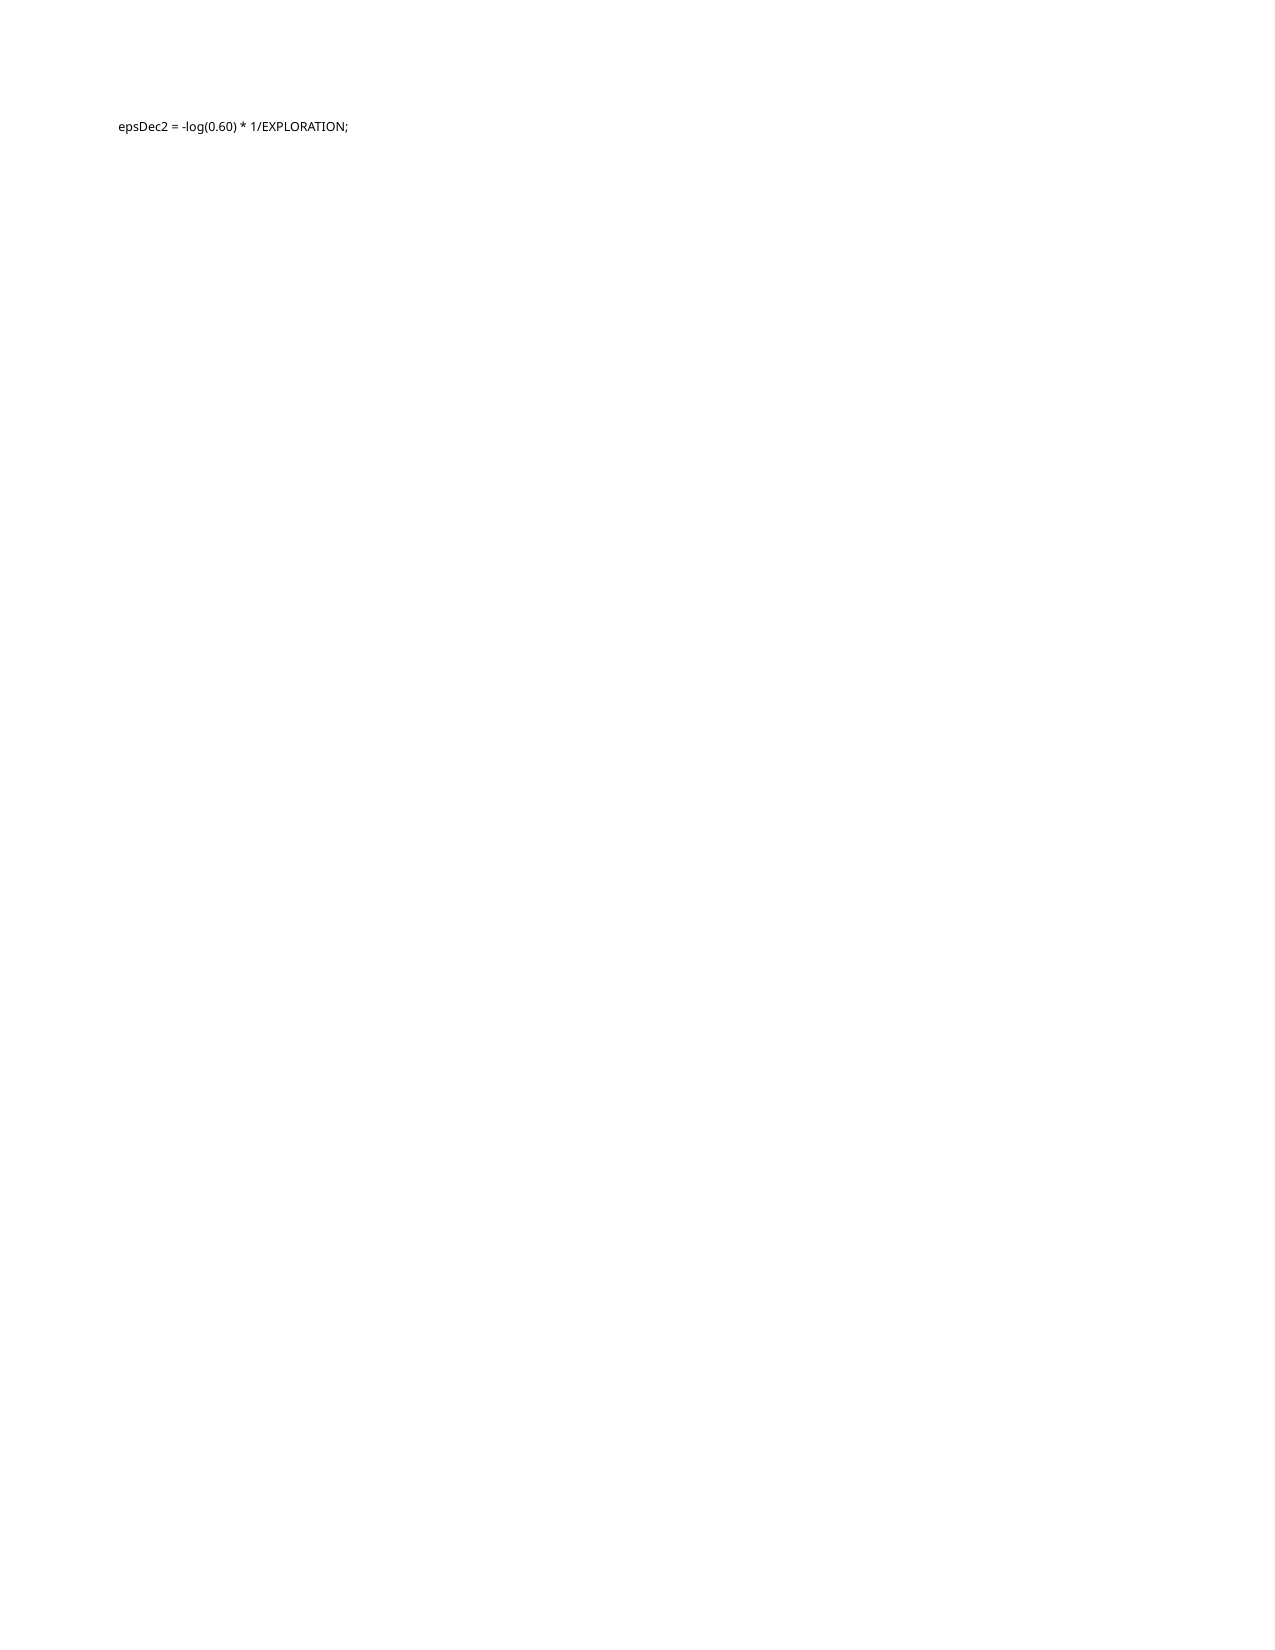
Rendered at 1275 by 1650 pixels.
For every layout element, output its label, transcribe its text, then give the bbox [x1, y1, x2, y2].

text epsDec2 = -log(0.60) * 1/EXPLORATION; [118, 118, 1157, 135]
